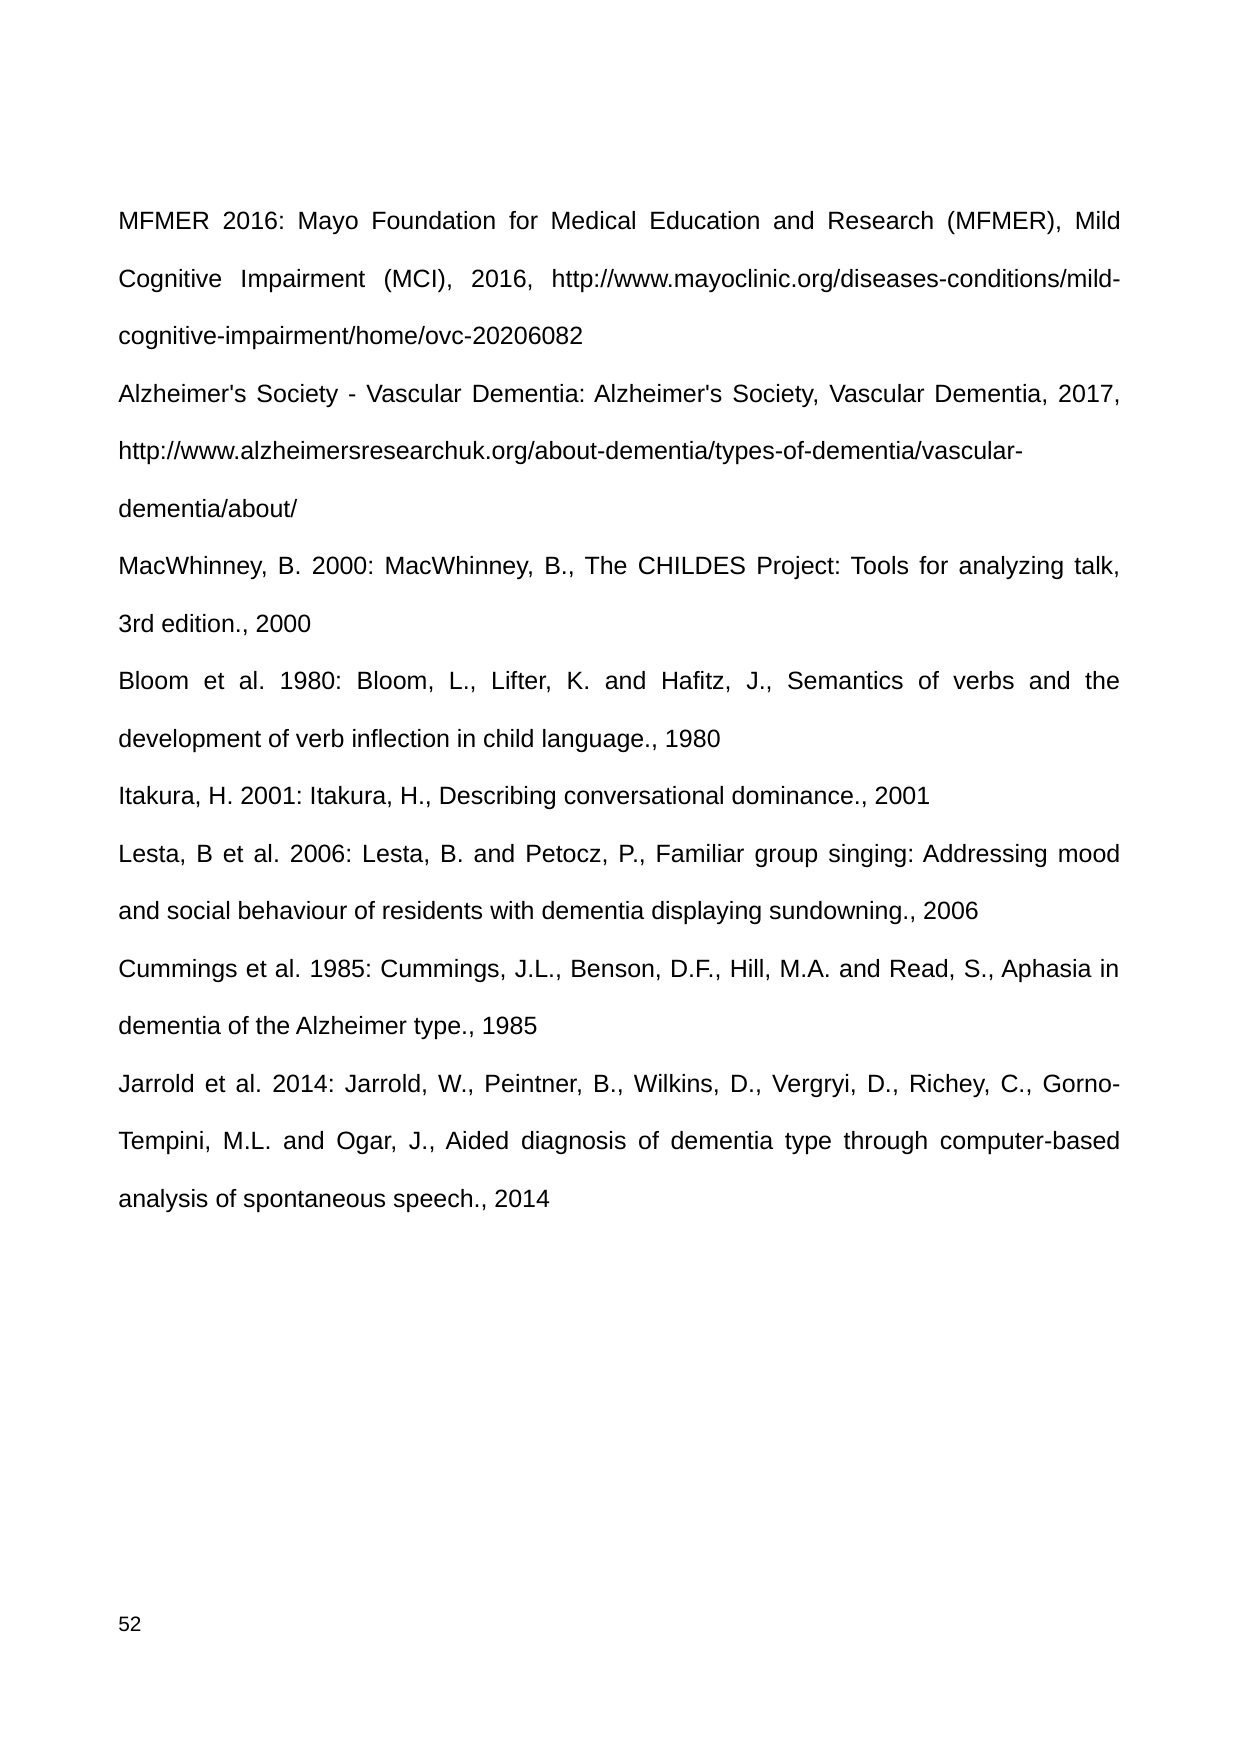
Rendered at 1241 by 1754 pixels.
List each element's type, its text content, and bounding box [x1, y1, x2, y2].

text Lesta, B et al. 2006: Lesta, B. and Petocz, P., Familiar group singing: Addressing mood and social behaviour of residents with dementia displaying sundowning., 2006 [118, 839, 1122, 925]
text Jarrold et al. 2014: Jarrold, W., Peintner, B., Wilkins, D., Vergryi, D., Richey, C., Gorno-Tempini, M.L. and Ogar, J., Aided diagnosis of dementia type through computer-based analysis of spontaneous speech., 2014 [118, 1069, 1122, 1212]
text Bloom et al. 1980: Bloom, L., Lifter, K. and Hafitz, J., Semantics of verbs and the development of verb inflection in child language., 1980 [118, 666, 1122, 752]
text Alzheimer's Society - Vascular Dementia: Alzheimer's Society, Vascular Dementia, 2017, http://www.alzheimersresearchuk.org/about-dementia/types-of-dementia/vascular-dementia/about/ [118, 379, 1122, 522]
text MFMER 2016: Mayo Foundation for Medical Education and Research (MFMER), Mild Cognitive Impairment (MCI), 2016, http://www.mayoclinic.org/diseases-conditions/mild-cognitive-impairment/home/ovc-20206082 [118, 206, 1122, 350]
text Cummings et al. 1985: Cummings, J.L., Benson, D.F., Hill, M.A. and Read, S., Aphasia in dementia of the Alzheimer type., 1985 [118, 954, 1122, 1040]
text MacWhinney, B. 2000: MacWhinney, B., The CHILDES Project: Tools for analyzing talk, 3rd edition., 2000 [118, 551, 1122, 637]
text Itakura, H. 2001: Itakura, H., Describing conversational dominance., 2001 [118, 781, 1122, 810]
